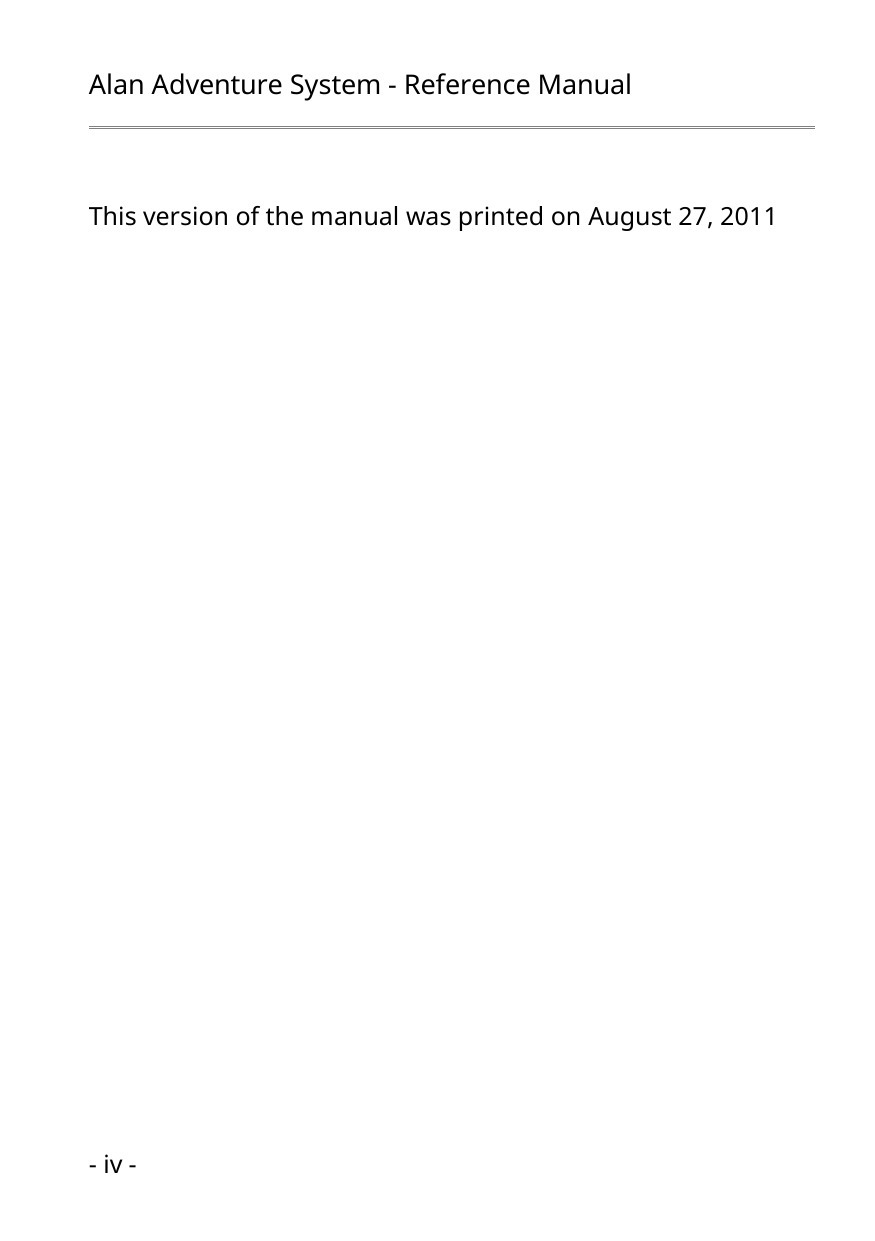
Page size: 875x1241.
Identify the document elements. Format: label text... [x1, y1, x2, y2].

text This version of the manual was printed on August 27, 2011 [88, 199, 815, 233]
